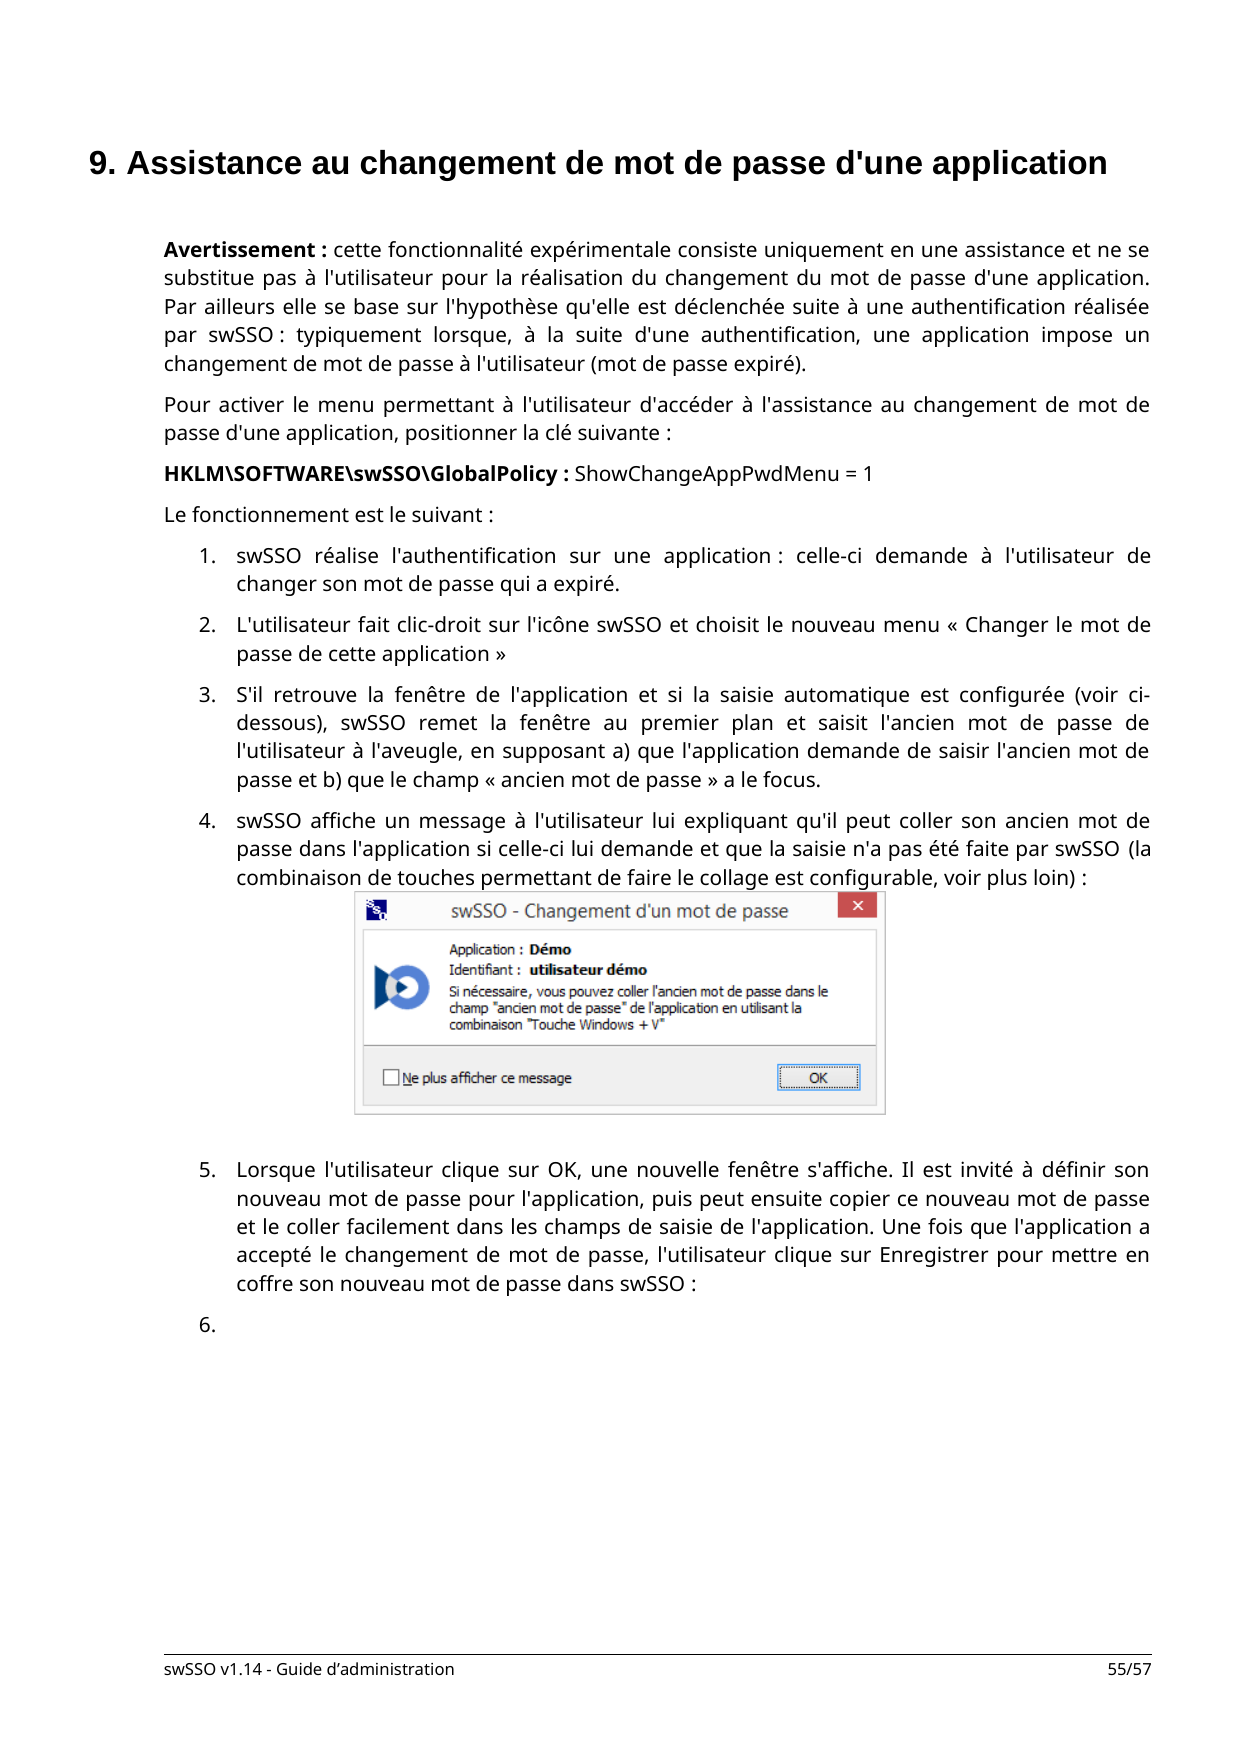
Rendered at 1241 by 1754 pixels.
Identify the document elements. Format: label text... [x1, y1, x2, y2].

list swSSO réalise l'authentification sur une application : celle-ci demande à l'utilisateur de changer son mot de passe qui a expiré. [199, 541, 1152, 598]
list swSSO affiche un message à l'utilisateur lui expliquant qu'il peut coller son ancien mot de passe dans l'application si celle-ci lui demande et que la saisie n'a pas été faite par swSSO (la combinaison de touches permettant de faire le collage est configurable, voir plus loin) : [199, 806, 1152, 891]
subtitle Assistance au changement de mot de passe d'une application [89, 143, 1152, 182]
text Avertissement : cette fonctionnalité expérimentale consiste uniquement en une assistance et ne se substitue pas à l'utilisateur pour la réalisation du changement du mot de passe d'une application. Par ailleurs elle se base sur l'hypothèse qu'elle est déclenchée suite à une authentification réalisée par swSSO : typiquement lorsque, à la suite d'une authentification, une application impose un changement de mot de passe à l'utilisateur (mot de passe expiré). [164, 235, 1152, 377]
list Lorsque l'utilisateur clique sur OK, une nouvelle fenêtre s'affiche. Il est invité à définir son nouveau mot de passe pour l'application, puis peut ensuite copier ce nouveau mot de passe et le coller facilement dans les champs de saisie de l'application. Une fois que l'application a accepté le changement de mot de passe, l'utilisateur clique sur Enregistrer pour mettre en coffre son nouveau mot de passe dans swSSO : [199, 1155, 1152, 1297]
picture [354, 891, 886, 1115]
list S'il retrouve la fenêtre de l'application et si la saisie automatique est configurée (voir ci-dessous), swSSO remet la fenêtre au premier plan et saisit l'ancien mot de passe de l'utilisateur à l'aveugle, en supposant a) que l'application demande de saisir l'ancien mot de passe et b) que le champ « ancien mot de passe » a le focus. [199, 680, 1152, 793]
text Le fonctionnement est le suivant : [164, 500, 1152, 528]
text Pour activer le menu permettant à l'utilisateur d'accéder à l'assistance au changement de mot de passe d'une application, positionner la clé suivante : [164, 390, 1152, 447]
text HKLM\SOFTWARE\swSSO\GlobalPolicy : ShowChangeAppPwdMenu = 1 [164, 459, 1152, 487]
list L'utilisateur fait clic-droit sur l'icône swSSO et choisit le nouveau menu « Changer le mot de passe de cette application » [199, 610, 1152, 667]
